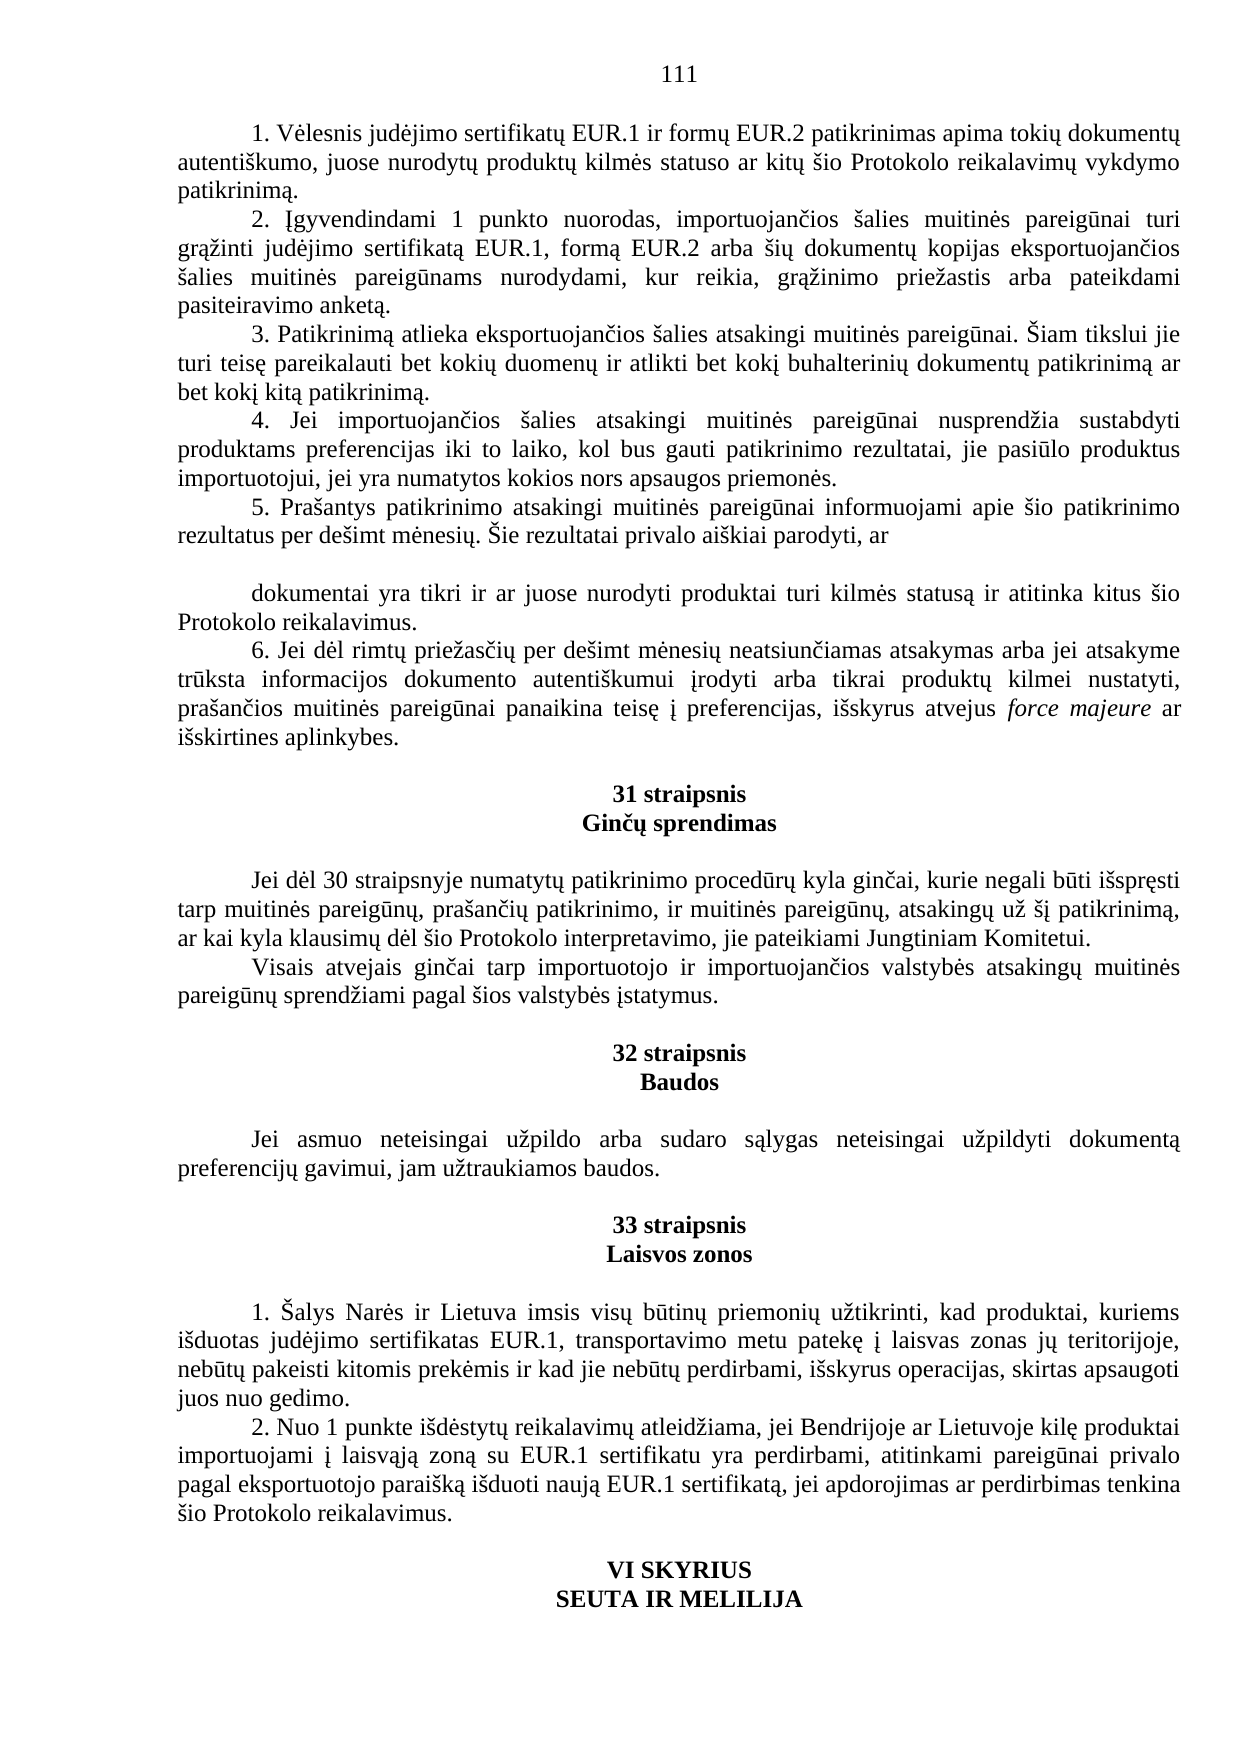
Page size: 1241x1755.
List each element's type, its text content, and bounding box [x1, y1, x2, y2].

text SEUTA IR MELILIJA [177, 1584, 1181, 1613]
text 3. Patikrinimą atlieka eksportuojančios šalies atsakingi muitinės pareigūnai. Šiam tikslui jie turi teisę pareikalauti bet kokių duomenų ir atlikti bet kokį buhalterinių dokumentų patikrinimą ar bet kokį kitą patikrinimą. [177, 319, 1181, 406]
text Jei asmuo neteisingai užpildo arba sudaro sąlygas neteisingai užpildyti dokumentą preferencijų gavimui, jam užtraukiamos baudos. [177, 1124, 1181, 1182]
text 2. Įgyvendindami 1 punkto nuorodas, importuojančios šalies muitinės pareigūnai turi grąžinti judėjimo sertifikatą EUR.1, formą EUR.2 arba šių dokumentų kopijas eksportuojančios šalies muitinės pareigūnams nurodydami, kur reikia, grąžinimo priežastis arba pateikdami pasiteiravimo anketą. [177, 204, 1181, 319]
text 5. Prašantys patikrinimo atsakingi muitinės pareigūnai informuojami apie šio patikrinimo rezultatus per dešimt mėnesių. Šie rezultatai privalo aiškiai parodyti, ar [177, 492, 1181, 549]
text Ginčų sprendimas [177, 808, 1181, 837]
text Laisvos zonos [177, 1239, 1181, 1268]
text 1. Vėlesnis judėjimo sertifikatų EUR.1 ir formų EUR.2 patikrinimas apima tokių dokumentų autentiškumo, juose nurodytų produktų kilmės statuso ar kitų šio Protokolo reikalavimų vykdymo patikrinimą. [177, 118, 1181, 204]
text 33 straipsnis [177, 1211, 1181, 1239]
text dokumentai yra tikri ir ar juose nurodyti produktai turi kilmės statusą ir atitinka kitus šio Protokolo reikalavimus. [177, 578, 1181, 636]
text 4. Jei importuojančios šalies atsakingi muitinės pareigūnai nusprendžia sustabdyti produktams preferencijas iki to laiko, kol bus gauti patikrinimo rezultatai, jie pasiūlo produktus importuotojui, jei yra numatytos kokios nors apsaugos priemonės. [177, 406, 1181, 492]
text 6. Jei dėl rimtų priežasčių per dešimt mėnesių neatsiunčiamas atsakymas arba jei atsakyme trūksta informacijos dokumento autentiškumui įrodyti arba tikrai produktų kilmei nustatyti, prašančios muitinės pareigūnai panaikina teisę į preferencijas, išskyrus atvejus force majeure ar išskirtines aplinkybes. [177, 636, 1181, 751]
text 1. Šalys Narės ir Lietuva imsis visų būtinų priemonių užtikrinti, kad produktai, kuriems išduotas judėjimo sertifikatas EUR.1, transportavimo metu patekę į laisvas zonas jų teritorijoje, nebūtų pakeisti kitomis prekėmis ir kad jie nebūtų perdirbami, išskyrus operacijas, skirtas apsaugoti juos nuo gedimo. [177, 1297, 1181, 1412]
text Visais atvejais ginčai tarp importuotojo ir importuojančios valstybės atsakingų muitinės pareigūnų sprendžiami pagal šios valstybės įstatymus. [177, 952, 1181, 1009]
text 32 straipsnis [177, 1038, 1181, 1067]
text Jei dėl 30 straipsnyje numatytų patikrinimo procedūrų kyla ginčai, kurie negali būti išspręsti tarp muitinės pareigūnų, prašančių patikrinimo, ir muitinės pareigūnų, atsakingų už šį patikrinimą, ar kai kyla klausimų dėl šio Protokolo interpretavimo, jie pateikiami Jungtiniam Komitetui. [177, 866, 1181, 952]
text 2. Nuo 1 punkte išdėstytų reikalavimų atleidžiama, jei Bendrijoje ar Lietuvoje kilę produktai importuojami į laisvąją zoną su EUR.1 sertifikatu yra perdirbami, atitinkami pareigūnai privalo pagal eksportuotojo paraišką išduoti naują EUR.1 sertifikatą, jei apdorojimas ar perdirbimas tenkina šio Protokolo reikalavimus. [177, 1412, 1181, 1527]
text 31 straipsnis [177, 779, 1181, 808]
text VI SKYRIUS [177, 1556, 1181, 1584]
text Baudos [177, 1067, 1181, 1096]
